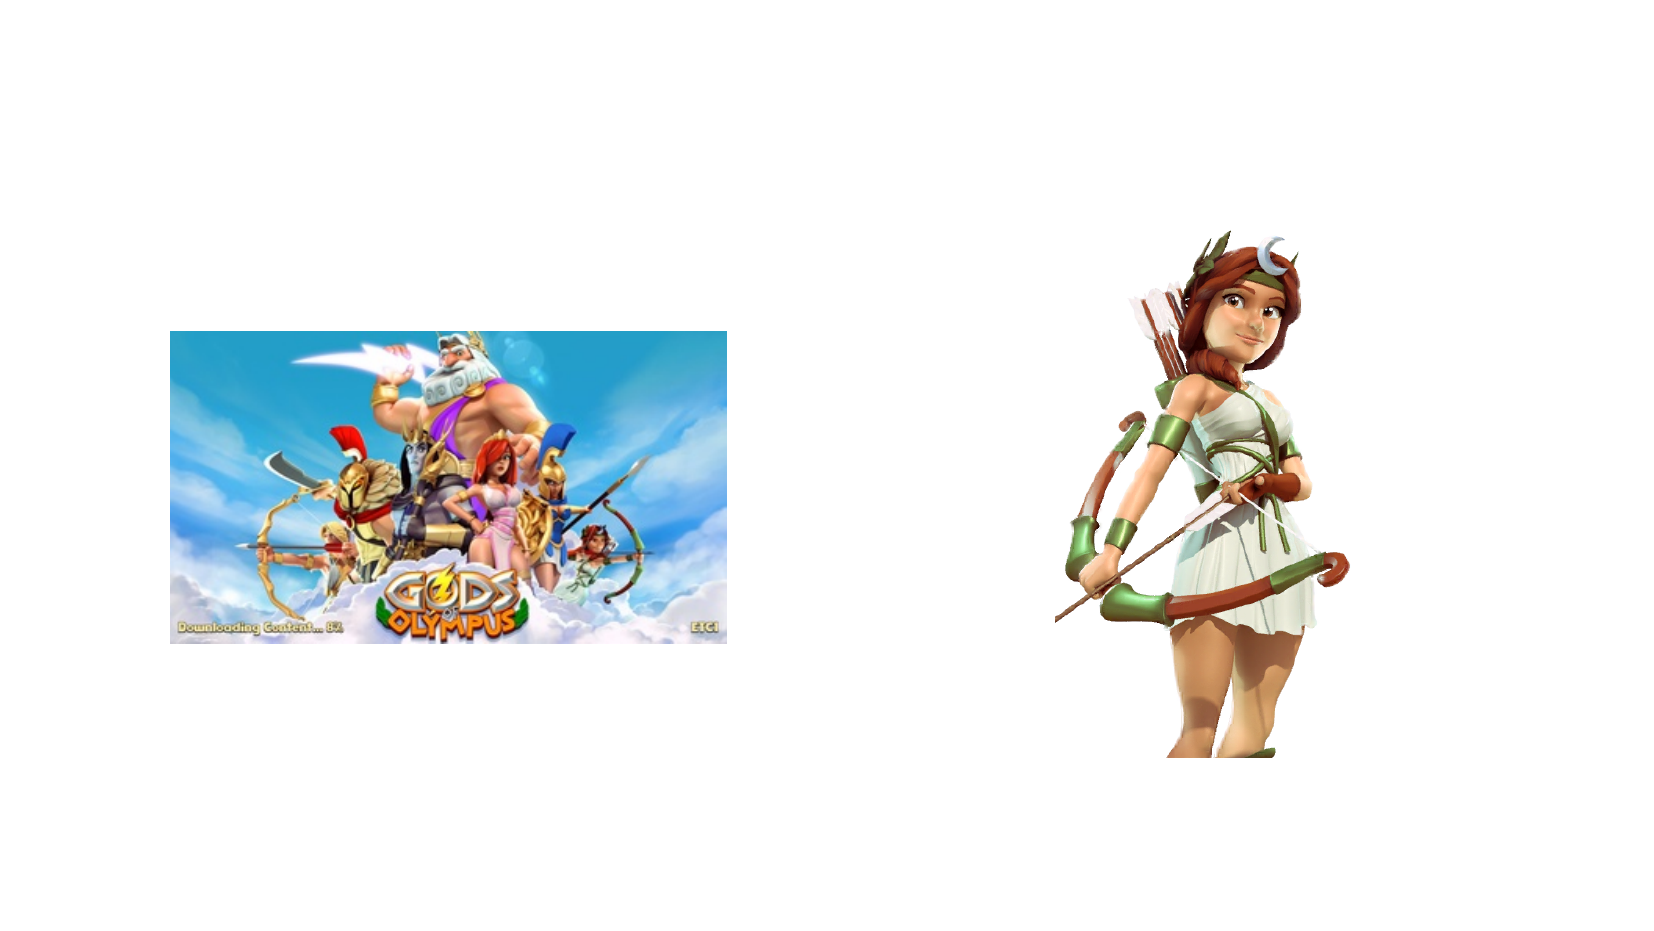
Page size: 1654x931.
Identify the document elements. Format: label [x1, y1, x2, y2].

picture [170, 331, 727, 644]
picture [1055, 217, 1355, 758]
